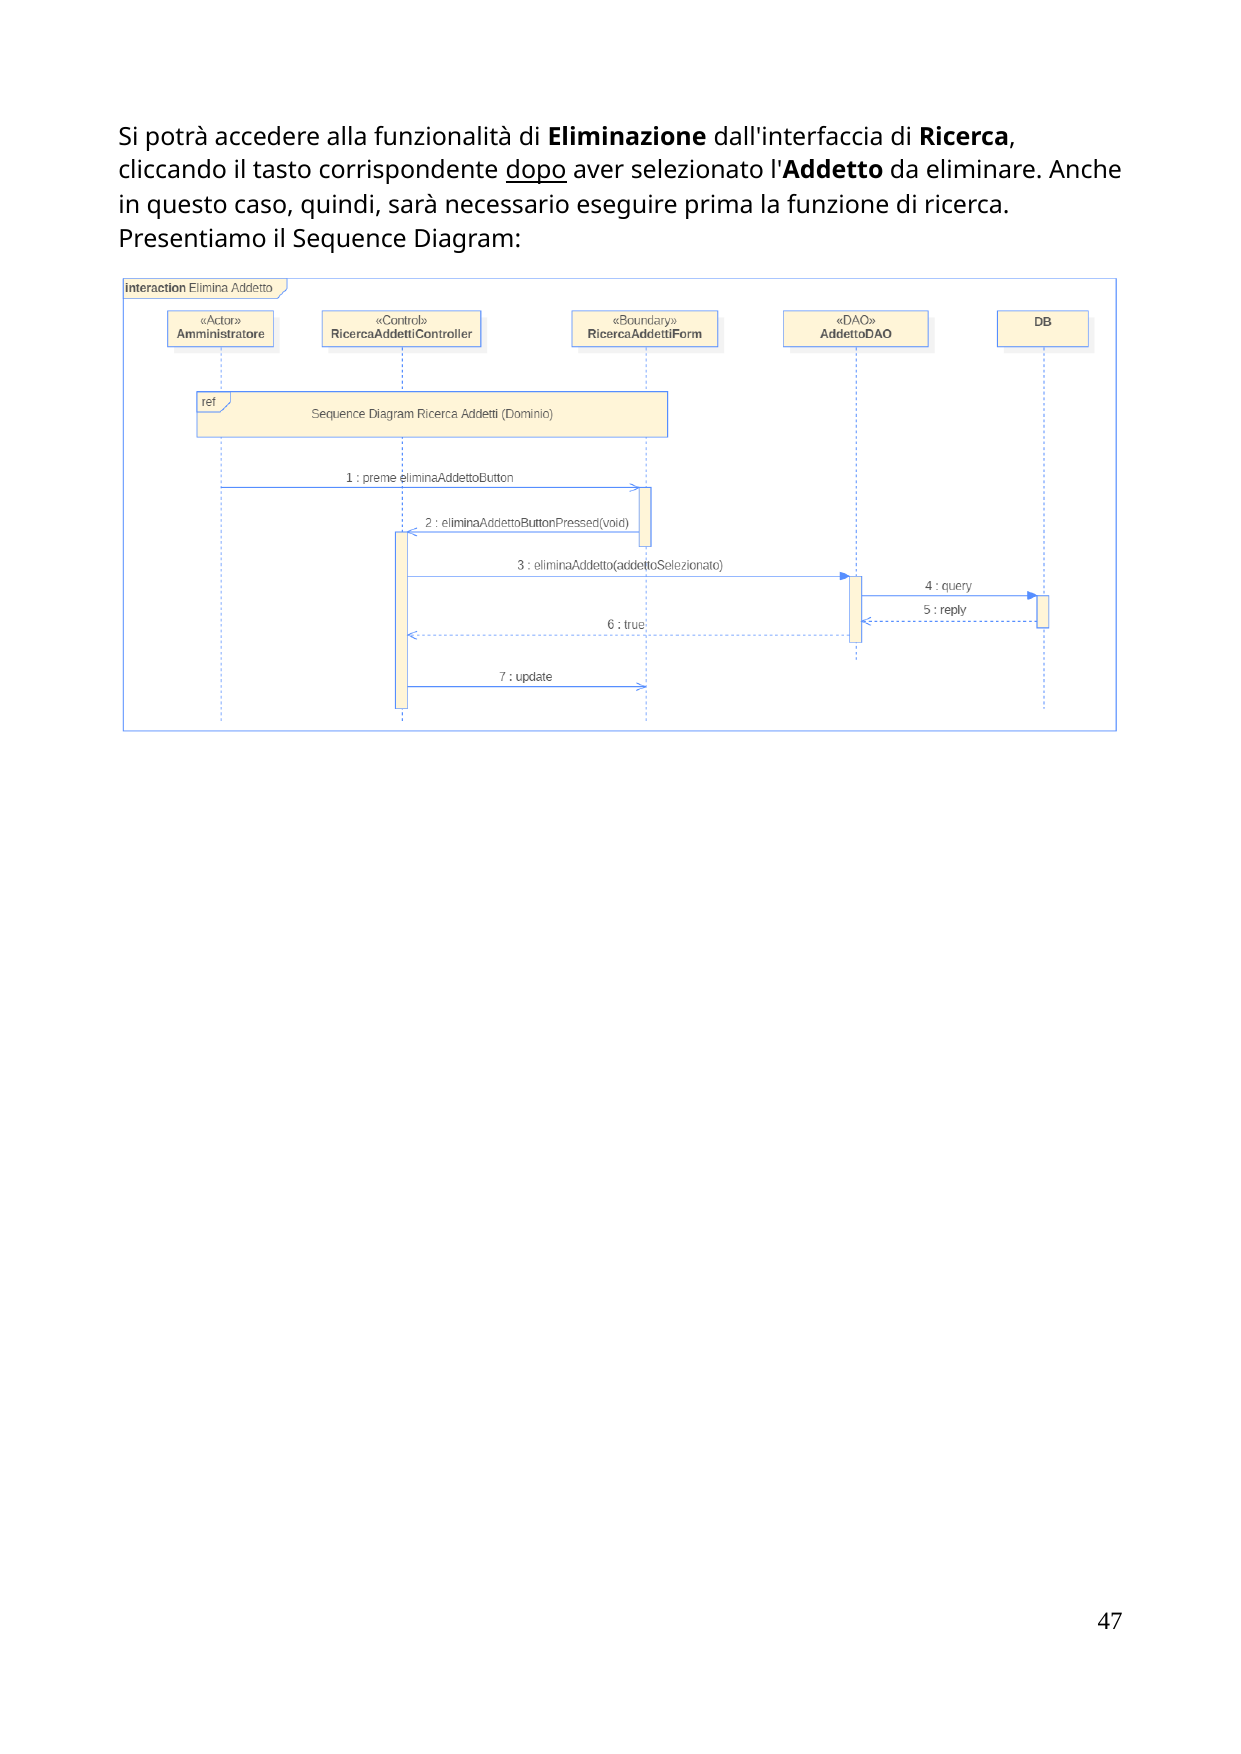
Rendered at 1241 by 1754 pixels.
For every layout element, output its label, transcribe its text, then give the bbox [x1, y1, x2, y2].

text Si potrà accedere alla funzionalità di Eliminazione dall'interfaccia di Ricerca, cliccando il tasto corrispondente dopo aver selezionato l'Addetto da eliminare. Anche in questo caso, quindi, sarà necessario eseguire prima la funzione di ricerca. [118, 118, 1122, 220]
picture [116, 276, 1121, 735]
text Presentiamo il Sequence Diagram: [118, 220, 1122, 254]
